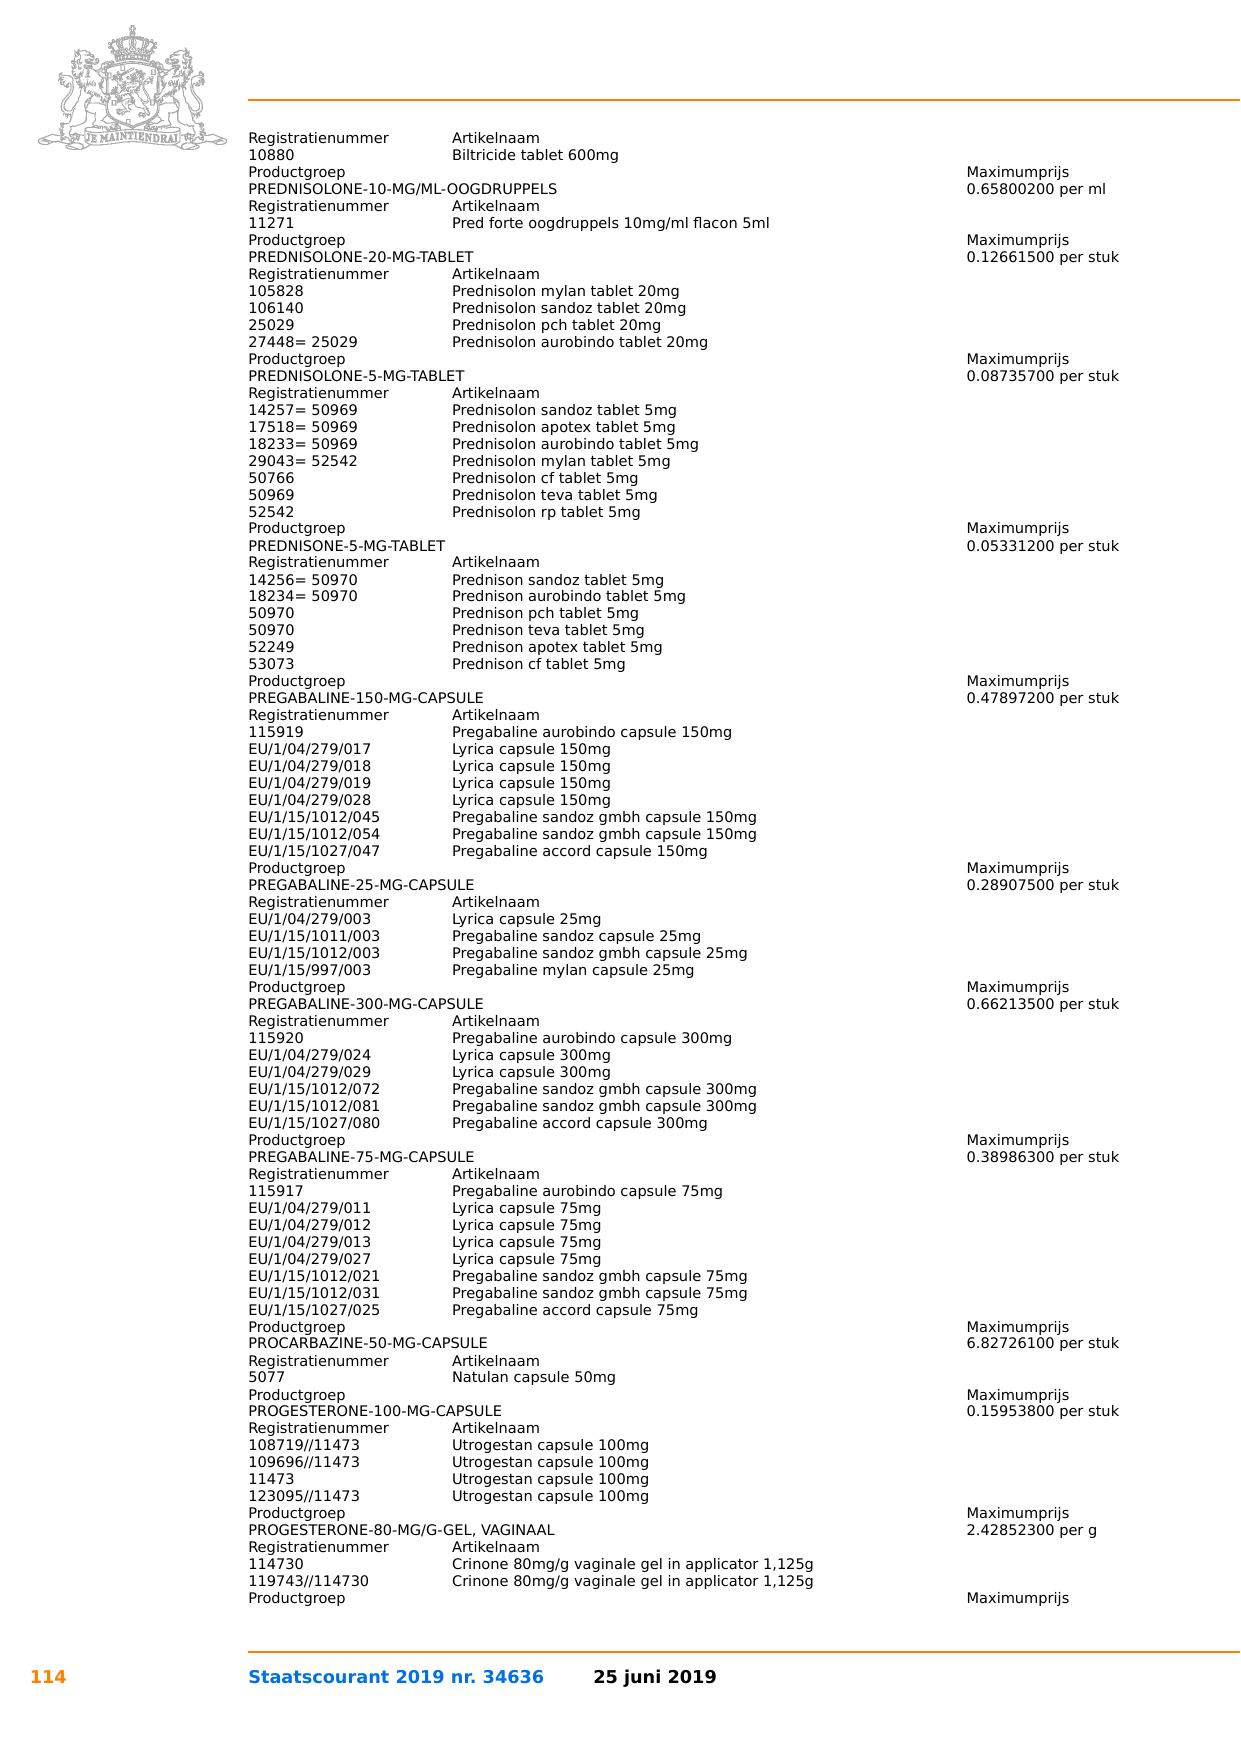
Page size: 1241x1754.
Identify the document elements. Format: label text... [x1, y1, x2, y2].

picture [38, 25, 227, 150]
table_cell [961, 1437, 1163, 1454]
table_cell [961, 1471, 1163, 1488]
table_cell 0.12661500 per stuk [961, 249, 1163, 266]
table_cell Utrogestan capsule 100mg [446, 1454, 961, 1471]
table_cell PREDNISONE-5-MG-TABLET [248, 538, 961, 554]
table_cell 29043= 52542 [248, 453, 446, 469]
table_cell 52542 [248, 504, 446, 520]
table_cell Maximumprijs [961, 1319, 1163, 1335]
table_cell Productgroep [248, 232, 446, 249]
table_cell EU/1/04/279/012 [248, 1217, 446, 1233]
table_cell Pregabaline aurobindo capsule 75mg [446, 1183, 961, 1199]
table_cell Registratienummer [248, 1166, 446, 1183]
table_cell Productgroep [248, 673, 446, 690]
table_cell Artikelnaam [446, 554, 961, 571]
table_cell [961, 1030, 1163, 1047]
table_cell [446, 1386, 961, 1403]
table_cell [446, 1132, 961, 1149]
table_cell Pregabaline sandoz gmbh capsule 75mg [446, 1268, 961, 1284]
table_cell Pregabaline sandoz gmbh capsule 150mg [446, 826, 961, 843]
table_cell Artikelnaam [446, 894, 961, 911]
table_cell 115917 [248, 1183, 446, 1199]
table_cell 115920 [248, 1030, 446, 1047]
table_cell PROGESTERONE-100-MG-CAPSULE [248, 1403, 961, 1420]
table_cell Prednisolon rp tablet 5mg [446, 504, 961, 520]
table_cell [961, 130, 1163, 147]
table_cell Artikelnaam [446, 707, 961, 724]
table_cell Utrogestan capsule 100mg [446, 1471, 961, 1488]
table_cell [961, 911, 1163, 928]
table_cell [446, 232, 961, 249]
table_cell EU/1/04/279/019 [248, 775, 446, 792]
table_cell 106140 [248, 300, 446, 317]
table_cell [446, 1505, 961, 1522]
table_cell [961, 554, 1163, 571]
table_cell EU/1/15/1012/021 [248, 1268, 446, 1284]
table_cell [961, 436, 1163, 452]
table_cell [446, 860, 961, 877]
table_cell 2.42852300 per g [961, 1522, 1163, 1539]
table_cell Lyrica capsule 75mg [446, 1251, 961, 1267]
table_cell [961, 198, 1163, 215]
table_cell Productgroep [248, 1590, 446, 1607]
table_cell Prednisolon pch tablet 20mg [446, 317, 961, 334]
table_cell Maximumprijs [961, 520, 1163, 537]
table_cell EU/1/04/279/024 [248, 1047, 446, 1064]
table_cell [446, 1319, 961, 1335]
table_cell Pregabaline sandoz gmbh capsule 25mg [446, 945, 961, 962]
table_cell [446, 164, 961, 181]
table_cell [961, 928, 1163, 945]
table_cell [961, 504, 1163, 520]
table_cell [961, 283, 1163, 300]
table_cell [961, 215, 1163, 232]
table_cell 0.38986300 per stuk [961, 1149, 1163, 1166]
table_cell [961, 385, 1163, 402]
table_cell [961, 1301, 1163, 1318]
table_cell [961, 1488, 1163, 1505]
table_cell Pregabaline mylan capsule 25mg [446, 962, 961, 979]
table_cell Lyrica capsule 25mg [446, 911, 961, 928]
table_cell [961, 775, 1163, 792]
table_cell PREGABALINE-150-MG-CAPSULE [248, 690, 961, 707]
table_cell [961, 605, 1163, 622]
table_cell Productgroep [248, 1132, 446, 1149]
table_cell Prednisolon cf tablet 5mg [446, 470, 961, 486]
table_cell [961, 470, 1163, 486]
table_cell [961, 1183, 1163, 1199]
table_cell Registratienummer [248, 554, 446, 571]
table_cell Lyrica capsule 150mg [446, 792, 961, 809]
table_cell EU/1/15/1012/045 [248, 809, 446, 826]
table_cell Pregabaline sandoz capsule 25mg [446, 928, 961, 945]
table_cell [446, 979, 961, 996]
table_cell Prednison sandoz tablet 5mg [446, 571, 961, 588]
table_cell EU/1/15/1027/025 [248, 1301, 446, 1318]
table_cell [961, 266, 1163, 283]
table_cell [961, 1047, 1163, 1064]
table_cell [961, 486, 1163, 503]
table_cell EU/1/04/279/018 [248, 758, 446, 775]
table_cell Lyrica capsule 150mg [446, 775, 961, 792]
table_cell [961, 1353, 1163, 1369]
table_cell Lyrica capsule 150mg [446, 758, 961, 775]
table_cell [446, 520, 961, 537]
table_cell Productgroep [248, 1505, 446, 1522]
table_cell [961, 1081, 1163, 1098]
table_cell [961, 826, 1163, 843]
table_cell EU/1/04/279/017 [248, 741, 446, 758]
table_cell Natulan capsule 50mg [446, 1369, 961, 1386]
table_cell [961, 300, 1163, 317]
table_cell Productgroep [248, 1319, 446, 1335]
table_cell [961, 1539, 1163, 1556]
table_cell [961, 1285, 1163, 1301]
table_cell [961, 588, 1163, 605]
table_cell [961, 741, 1163, 758]
table_cell [961, 1556, 1163, 1573]
table_cell [961, 1064, 1163, 1081]
table_cell [446, 351, 961, 368]
table_cell Productgroep [248, 1386, 446, 1403]
table_cell EU/1/15/1012/054 [248, 826, 446, 843]
table_cell 0.65800200 per ml [961, 181, 1163, 198]
table_cell Productgroep [248, 351, 446, 368]
table_cell Prednison aurobindo tablet 5mg [446, 588, 961, 605]
table_cell [961, 1217, 1163, 1233]
table_cell Pregabaline sandoz gmbh capsule 150mg [446, 809, 961, 826]
table_cell EU/1/15/1012/003 [248, 945, 446, 962]
table_cell Artikelnaam [446, 130, 961, 147]
table_cell 109696//11473 [248, 1454, 446, 1471]
table_cell [961, 402, 1163, 418]
table_cell Prednisolon mylan tablet 5mg [446, 453, 961, 469]
table_cell 53073 [248, 656, 446, 673]
table_cell Registratienummer [248, 894, 446, 911]
table_cell 14257= 50969 [248, 402, 446, 418]
table_cell Utrogestan capsule 100mg [446, 1488, 961, 1505]
table_cell Artikelnaam [446, 1013, 961, 1030]
table_cell Pregabaline accord capsule 150mg [446, 843, 961, 860]
table_cell PREGABALINE-300-MG-CAPSULE [248, 996, 961, 1013]
table_cell 52249 [248, 639, 446, 656]
table_cell 115919 [248, 724, 446, 741]
table_cell Maximumprijs [961, 979, 1163, 996]
table_cell Artikelnaam [446, 1353, 961, 1369]
table_cell Lyrica capsule 300mg [446, 1064, 961, 1081]
table_cell 50969 [248, 486, 446, 503]
table_cell 123095//11473 [248, 1488, 446, 1505]
table_cell EU/1/15/1011/003 [248, 928, 446, 945]
table_cell 50970 [248, 622, 446, 639]
table_cell [961, 419, 1163, 436]
table_cell [961, 792, 1163, 809]
table_cell PREDNISOLONE-10-MG/ML-OOGDRUPPELS [248, 181, 961, 198]
table_cell Pregabaline aurobindo capsule 300mg [446, 1030, 961, 1047]
table_cell 0.15953800 per stuk [961, 1403, 1163, 1420]
table_cell 0.28907500 per stuk [961, 877, 1163, 894]
table_cell Registratienummer [248, 130, 446, 147]
table_cell Prednisolon mylan tablet 20mg [446, 283, 961, 300]
table_cell PREDNISOLONE-5-MG-TABLET [248, 368, 961, 384]
table_cell 50970 [248, 605, 446, 622]
table_cell Maximumprijs [961, 164, 1163, 181]
table_cell 17518= 50969 [248, 419, 446, 436]
table_cell Crinone 80mg/g vaginale gel in applicator 1,125g [446, 1556, 961, 1573]
table_cell PROGESTERONE-80-MG/G-GEL, VAGINAAL [248, 1522, 961, 1539]
table_cell Registratienummer [248, 198, 446, 215]
table_cell [961, 724, 1163, 741]
table_cell [961, 571, 1163, 588]
table_cell PREGABALINE-25-MG-CAPSULE [248, 877, 961, 894]
table_cell Lyrica capsule 150mg [446, 741, 961, 758]
table_cell PREGABALINE-75-MG-CAPSULE [248, 1149, 961, 1166]
table_cell [961, 639, 1163, 656]
table_cell Maximumprijs [961, 1132, 1163, 1149]
table_cell Biltricide tablet 600mg [446, 147, 961, 164]
table_cell Registratienummer [248, 1420, 446, 1437]
table_cell Registratienummer [248, 1539, 446, 1556]
table_cell [961, 809, 1163, 826]
table_cell [961, 962, 1163, 979]
table_cell Lyrica capsule 300mg [446, 1047, 961, 1064]
table_cell Productgroep [248, 979, 446, 996]
table_cell [961, 1098, 1163, 1115]
table_cell Prednisolon teva tablet 5mg [446, 486, 961, 503]
table_cell [961, 945, 1163, 962]
table_cell 14256= 50970 [248, 571, 446, 588]
table_cell Maximumprijs [961, 1386, 1163, 1403]
table_cell EU/1/04/279/029 [248, 1064, 446, 1081]
table_cell Pregabaline accord capsule 75mg [446, 1301, 961, 1318]
table_cell [446, 673, 961, 690]
table_cell Registratienummer [248, 385, 446, 402]
table_cell Productgroep [248, 860, 446, 877]
table_cell Productgroep [248, 520, 446, 537]
table_cell Prednisolon sandoz tablet 5mg [446, 402, 961, 418]
table_cell Prednisolon sandoz tablet 20mg [446, 300, 961, 317]
table_cell [961, 622, 1163, 639]
table_cell [961, 334, 1163, 351]
table_cell Lyrica capsule 75mg [446, 1200, 961, 1217]
table_cell [961, 317, 1163, 334]
table_cell 114730 [248, 1556, 446, 1573]
table_cell [961, 1251, 1163, 1267]
table_cell [961, 147, 1163, 164]
table_cell EU/1/04/279/027 [248, 1251, 446, 1267]
table_cell EU/1/04/279/028 [248, 792, 446, 809]
table_cell 11271 [248, 215, 446, 232]
table_cell [961, 1420, 1163, 1437]
table_cell 25029 [248, 317, 446, 334]
table_cell Registratienummer [248, 1353, 446, 1369]
table_cell 5077 [248, 1369, 446, 1386]
table_cell Maximumprijs [961, 232, 1163, 249]
table_cell Productgroep [248, 164, 446, 181]
table_cell Pregabaline sandoz gmbh capsule 300mg [446, 1081, 961, 1098]
table_cell Artikelnaam [446, 1420, 961, 1437]
table_cell Registratienummer [248, 266, 446, 283]
table_cell 0.08735700 per stuk [961, 368, 1163, 384]
table_cell [961, 1200, 1163, 1217]
table_cell Pregabaline sandoz gmbh capsule 75mg [446, 1285, 961, 1301]
table_cell Artikelnaam [446, 1166, 961, 1183]
table_cell PREDNISOLONE-20-MG-TABLET [248, 249, 961, 266]
table_cell EU/1/15/1027/080 [248, 1115, 446, 1132]
table_cell 6.82726100 per stuk [961, 1335, 1163, 1352]
table_cell PROCARBAZINE-50-MG-CAPSULE [248, 1335, 961, 1352]
table_cell [961, 1454, 1163, 1471]
table_cell Pregabaline aurobindo capsule 150mg [446, 724, 961, 741]
table_cell Artikelnaam [446, 198, 961, 215]
table_cell 108719//11473 [248, 1437, 446, 1454]
table_cell EU/1/15/1027/047 [248, 843, 446, 860]
table_cell Lyrica capsule 75mg [446, 1217, 961, 1233]
table_cell Prednison teva tablet 5mg [446, 622, 961, 639]
table_cell EU/1/04/279/003 [248, 911, 446, 928]
table_cell Registratienummer [248, 1013, 446, 1030]
table_cell Registratienummer [248, 707, 446, 724]
table_cell Artikelnaam [446, 385, 961, 402]
table_cell 18234= 50970 [248, 588, 446, 605]
table_cell Maximumprijs [961, 1590, 1163, 1607]
table_cell 0.05331200 per stuk [961, 538, 1163, 554]
table_cell [446, 1590, 961, 1607]
table_cell Prednison apotex tablet 5mg [446, 639, 961, 656]
table_cell [961, 1573, 1163, 1590]
table_cell Maximumprijs [961, 351, 1163, 368]
table_cell Lyrica capsule 75mg [446, 1234, 961, 1251]
table_cell [961, 1234, 1163, 1251]
table_cell [961, 1013, 1163, 1030]
table_cell [961, 894, 1163, 911]
table_cell EU/1/15/997/003 [248, 962, 446, 979]
table_cell 18233= 50969 [248, 436, 446, 452]
table_cell [961, 1268, 1163, 1284]
table_cell 27448= 25029 [248, 334, 446, 351]
table_cell 119743//114730 [248, 1573, 446, 1590]
table_cell Maximumprijs [961, 860, 1163, 877]
table_cell EU/1/15/1012/072 [248, 1081, 446, 1098]
table_cell [961, 1166, 1163, 1183]
table_cell [961, 843, 1163, 860]
table_cell Artikelnaam [446, 1539, 961, 1556]
table_cell [961, 453, 1163, 469]
table_cell Pregabaline sandoz gmbh capsule 300mg [446, 1098, 961, 1115]
table_cell Utrogestan capsule 100mg [446, 1437, 961, 1454]
table_cell Prednisolon aurobindo tablet 20mg [446, 334, 961, 351]
table_cell EU/1/04/279/011 [248, 1200, 446, 1217]
table_cell [961, 707, 1163, 724]
table_cell [961, 758, 1163, 775]
table_cell 0.47897200 per stuk [961, 690, 1163, 707]
table_cell 50766 [248, 470, 446, 486]
table_cell Prednisolon aurobindo tablet 5mg [446, 436, 961, 452]
table_cell [961, 1369, 1163, 1386]
table_cell EU/1/04/279/013 [248, 1234, 446, 1251]
table_cell [961, 1115, 1163, 1132]
table_cell 105828 [248, 283, 446, 300]
table_cell EU/1/15/1012/081 [248, 1098, 446, 1115]
table_cell Pregabaline accord capsule 300mg [446, 1115, 961, 1132]
table_cell Maximumprijs [961, 1505, 1163, 1522]
table_cell Prednison pch tablet 5mg [446, 605, 961, 622]
table_cell 11473 [248, 1471, 446, 1488]
table_cell Maximumprijs [961, 673, 1163, 690]
table_cell EU/1/15/1012/031 [248, 1285, 446, 1301]
table_cell Pred forte oogdruppels 10mg/ml flacon 5ml [446, 215, 961, 232]
table_cell 10880 [248, 147, 446, 164]
table_cell 0.66213500 per stuk [961, 996, 1163, 1013]
table_cell Prednison cf tablet 5mg [446, 656, 961, 673]
table_cell Prednisolon apotex tablet 5mg [446, 419, 961, 436]
table_cell Artikelnaam [446, 266, 961, 283]
table_cell Crinone 80mg/g vaginale gel in applicator 1,125g [446, 1573, 961, 1590]
table_cell [961, 656, 1163, 673]
